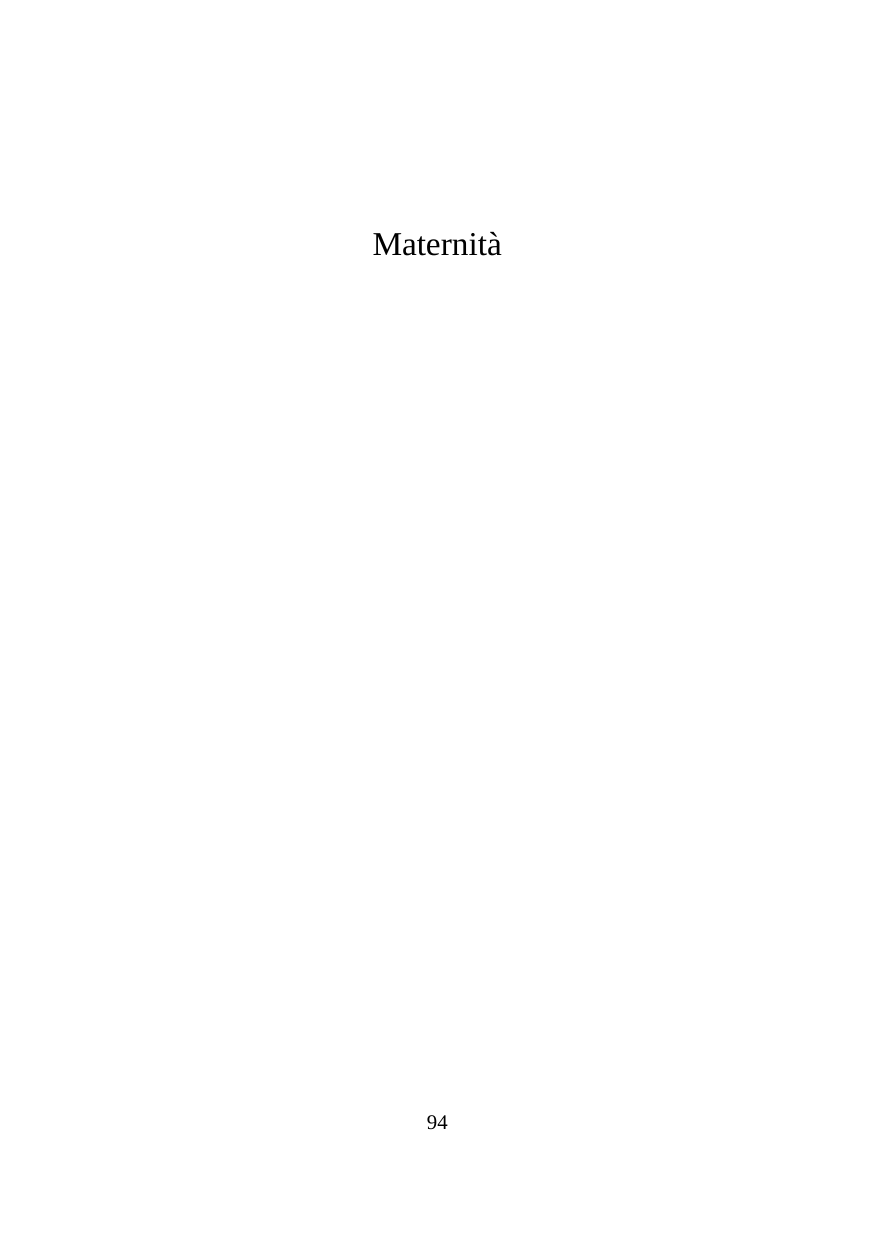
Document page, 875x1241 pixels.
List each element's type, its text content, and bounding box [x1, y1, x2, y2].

subtitle Maternità [106, 224, 768, 263]
